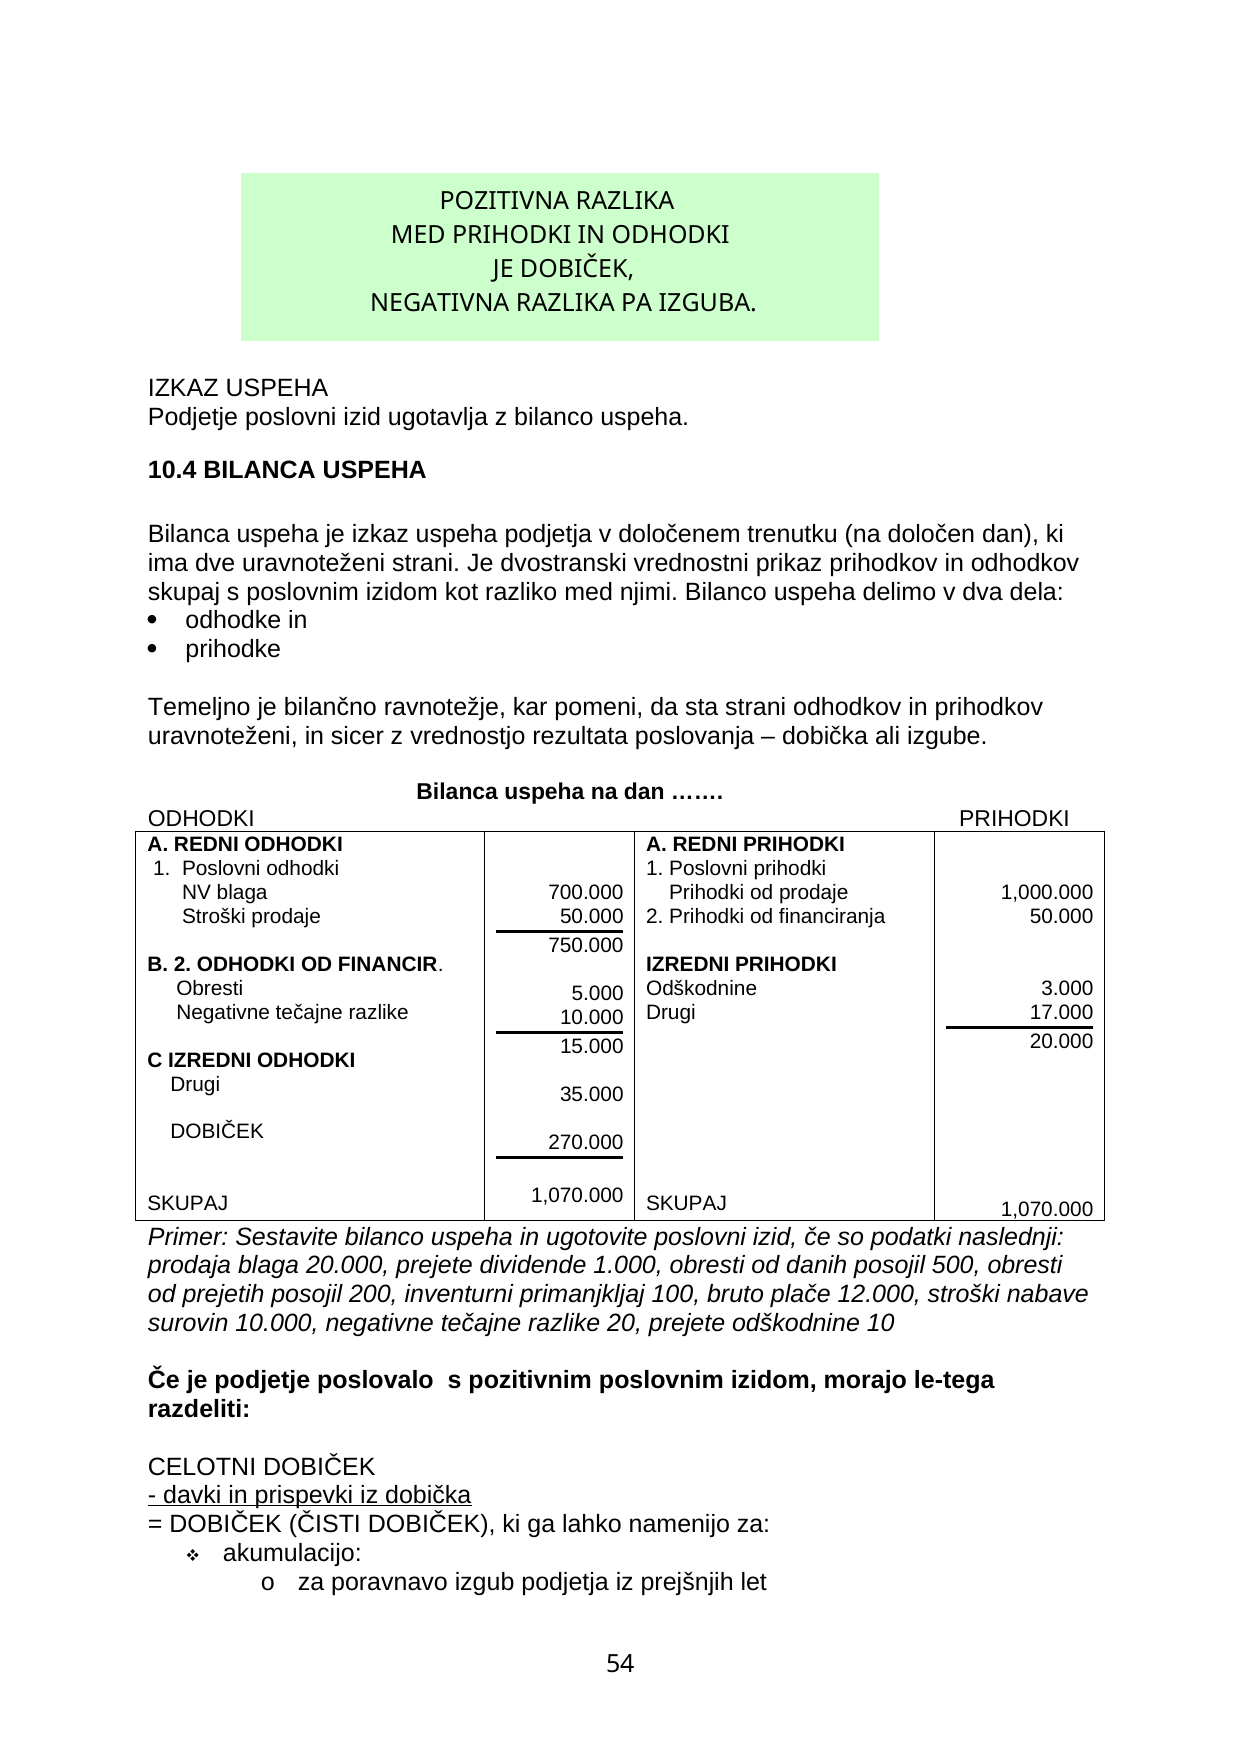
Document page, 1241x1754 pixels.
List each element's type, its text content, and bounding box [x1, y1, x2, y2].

table_header 1,000.000 50.000 3.000 17.000 20.000 1,070.000 [935, 832, 1104, 1220]
text JE DOBIČEK, [257, 250, 863, 284]
subtitle 10.4 BILANCA USPEHA [148, 455, 1093, 484]
text Podjetje poslovni izid ugotavlja z bilanco uspeha. [148, 402, 1093, 430]
list akumulacijo: [185, 1538, 1093, 1566]
text Temeljno je bilančno ravnotežje, kar pomeni, da sta strani odhodkov in prihodkov uravnoteženi, in sicer z vrednostjo rezultata poslovanja – dobička ali izgube. [148, 692, 1093, 749]
list za poravnavo izgub podjetja iz prejšnjih let [260, 1566, 1093, 1597]
table_header 700.000 50.000 750.000 5.000 10.000 15.000 35.000 270.000 1,070.000 [485, 832, 634, 1220]
text NEGATIVNA RAZLIKA PA IZGUBA. [257, 284, 863, 318]
text Če je podjetje poslovalo s pozitivnim poslovnim izidom, morajo le-tega razdeliti: [148, 1365, 1093, 1423]
text IZKAZ USPEHA [148, 373, 1093, 402]
text - davki in prispevki iz dobička [148, 1480, 1093, 1509]
table_header A. REDNI PRIHODKI 1. Poslovni prihodki Prihodki od prodaje 2. Prihodki od financiranja IZREDNI PRIHODKI Odškodnine Drugi SKUPAJ [635, 832, 934, 1220]
text POZITIVNA RAZLIKA [257, 182, 863, 216]
text Primer: Sestavite bilanco uspeha in ugotovite poslovni izid, če so podatki naslednji: prodaja blaga 20.000, prejete dividende 1.000, obresti od danih posojil 500, obresti od prejetih posojil 200, inventurni primanjkljaj 100, bruto plače 12.000, stroški nabave surovin 10.000, negativne tečajne razlike 20, prejete odškodnine 10 [148, 1221, 1093, 1336]
text = DOBIČEK (ČISTI DOBIČEK), ki ga lahko namenijo za: [148, 1509, 1093, 1538]
text Bilanca uspeha je izkaz uspeha podjetja v določenem trenutku (na določen dan), ki ima dve uravnoteženi strani. Je dvostranski vrednostni prikaz prihodkov in odhodkov skupaj s poslovnim izidom kot razliko med njimi. Bilanco uspeha delimo v dva dela: [148, 519, 1093, 605]
table_header A. REDNI ODHODKI 1. Poslovni odhodki NV blaga Stroški prodaje B. 2. ODHODKI OD FINANCIR. Obresti Negativne tečajne razlike C IZREDNI ODHODKI Drugi DOBIČEK SKUPAJ [136, 832, 484, 1220]
text CELOTNI DOBIČEK [148, 1451, 1093, 1480]
text ODHODKI PRIHODKI [148, 804, 1093, 831]
list prihodke [148, 634, 1093, 663]
text MED PRIHODKI IN ODHODKI [257, 216, 863, 250]
list odhodke in [148, 605, 1093, 634]
text Bilanca uspeha na dan ……. [148, 778, 1093, 804]
